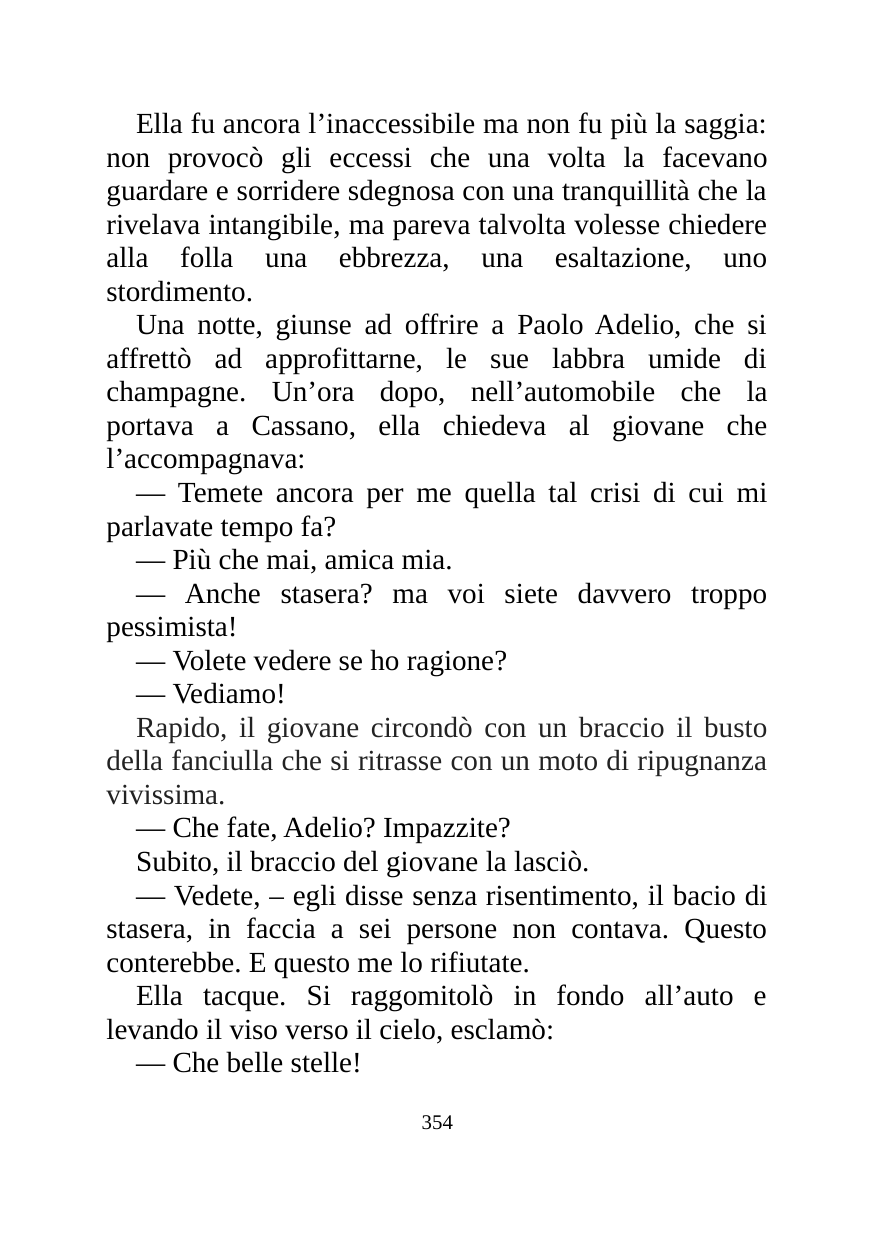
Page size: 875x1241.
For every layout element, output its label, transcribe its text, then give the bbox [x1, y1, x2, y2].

text Una notte, giunse ad offrire a Paolo Adelio, che si affrettò ad approfittarne, le sue labbra umide di champagne. Un’ora dopo, nell’automobile che la portava a Cassano, ella chiedeva al giovane che l’accompagnava: [106, 307, 768, 475]
text — Vediamo! [106, 676, 768, 710]
text — Volete vedere se ho ragione? [106, 643, 768, 676]
text — Più che mai, amica mia. [106, 542, 768, 576]
text Ella fu ancora l’inaccessibile ma non fu più la saggia: non provocò gli eccessi che una volta la facevano guardare e sorridere sdegnosa con una tranquillità che la rivelava intangibile, ma pareva talvolta volesse chiedere alla folla una ebbrezza, una esaltazione, uno stordimento. [106, 106, 768, 307]
text Subito, il braccio del giovane la lasciò. [106, 844, 768, 878]
text — Anche stasera? ma voi siete davvero troppo pessimista! [106, 576, 768, 643]
text Rapido, il giovane circondò con un braccio il busto della fanciulla che si ritrasse con un moto di ripugnanza vivissima. [106, 710, 768, 811]
text — Che belle stelle! [106, 1045, 768, 1079]
text — Vedete, – egli disse senza risentimento, il bacio di stasera, in faccia a sei persone non contava. Questo conterebbe. E questo me lo rifiutate. [106, 878, 768, 978]
text Ella tacque. Si raggomitolò in fondo all’auto e levando il viso verso il cielo, esclamò: [106, 978, 768, 1045]
text — Temete ancora per me quella tal crisi di cui mi parlavate tempo fa? [106, 475, 768, 542]
text — Che fate, Adelio? Impazzite? [106, 811, 768, 844]
